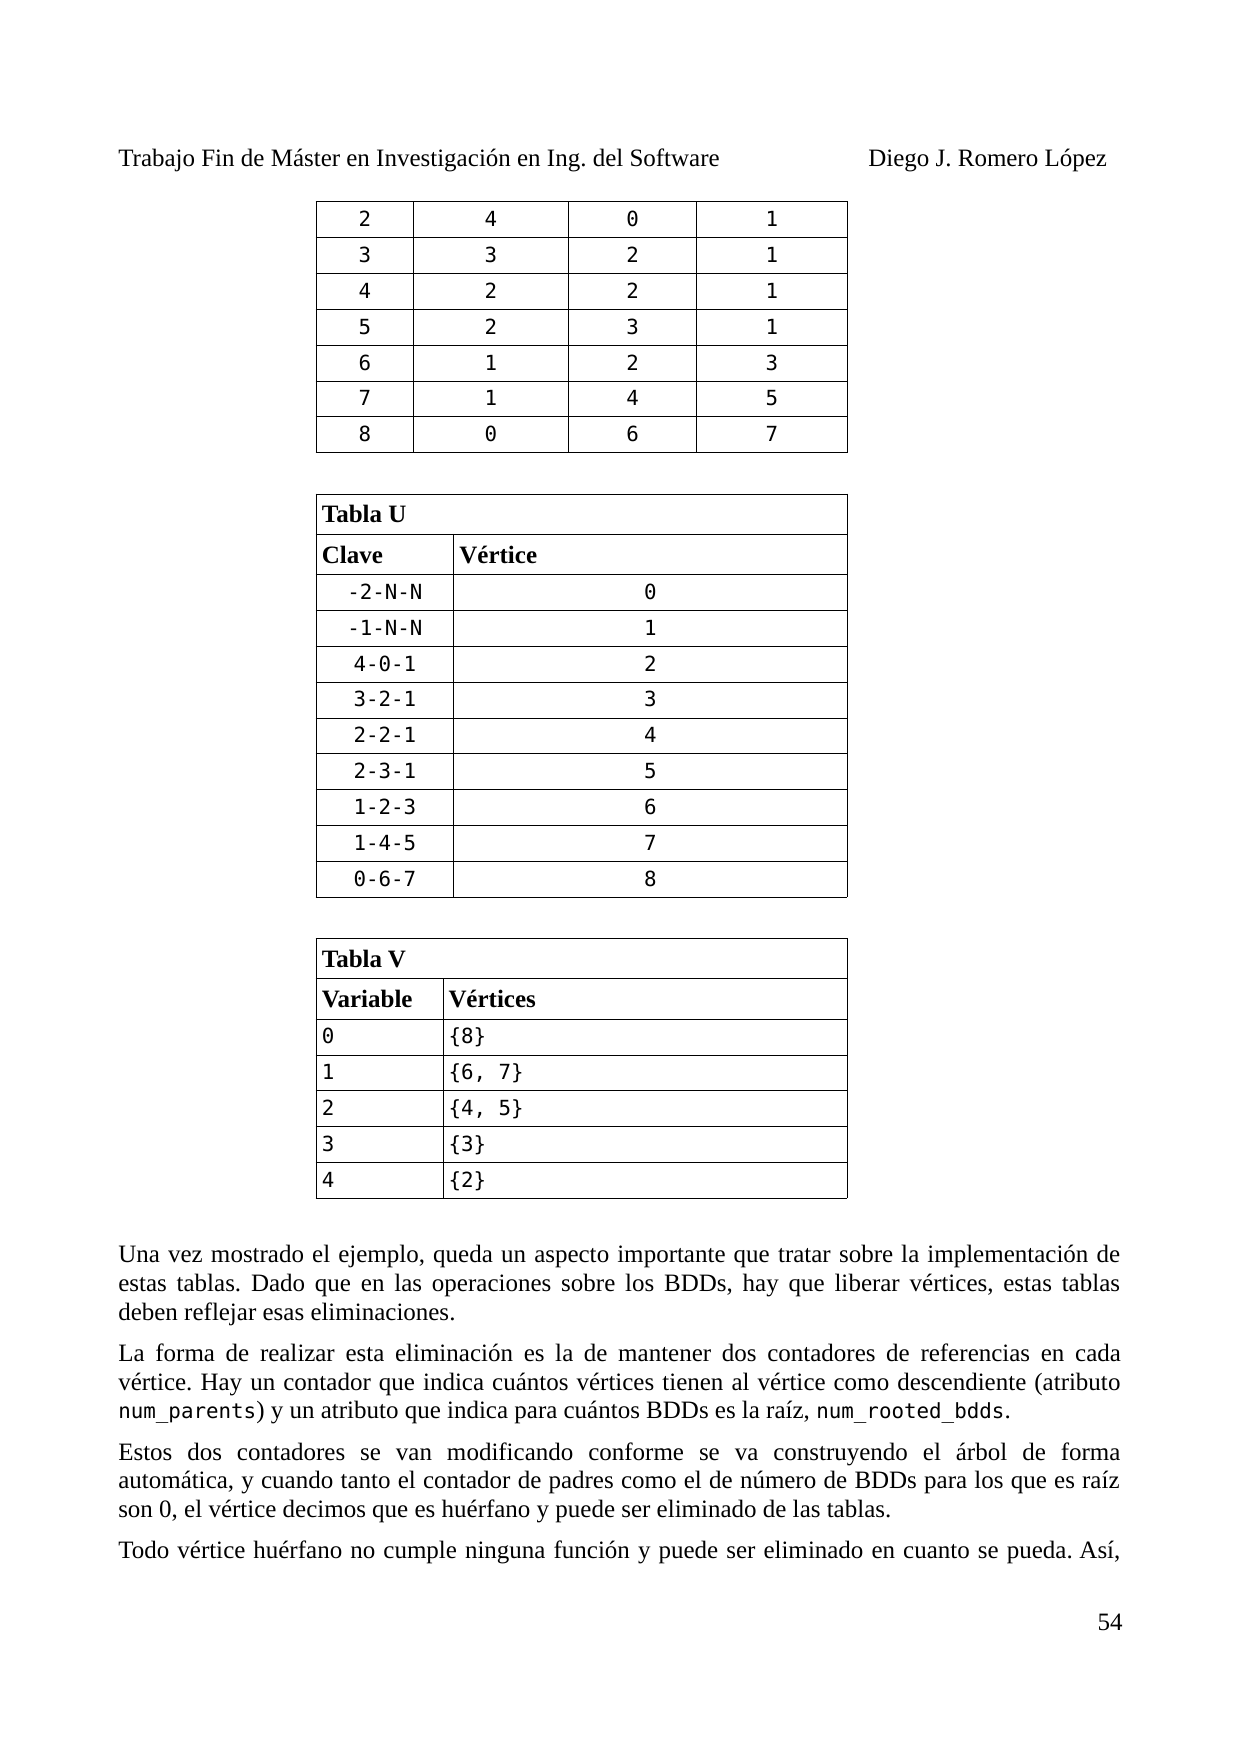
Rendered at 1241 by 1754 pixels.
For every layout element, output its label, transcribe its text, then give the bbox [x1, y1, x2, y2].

table_cell 0 [317, 1020, 443, 1054]
table_cell 2 [414, 274, 568, 309]
table_header Tabla U [317, 495, 847, 534]
table_cell 5 [454, 754, 847, 789]
table_cell 0 [414, 417, 568, 452]
text La forma de realizar esta eliminación es la de mantener dos contadores de referencias en cada vértice. Hay un contador que indica cuántos vértices tienen al vértice como descendiente (atributo num_parents) y un atributo que indica para cuántos BDDs es la raíz, num_rooted_bdds. [118, 1338, 1122, 1424]
table_cell 8 [454, 862, 847, 897]
table_cell 3 [317, 238, 413, 273]
table_cell Vértices [444, 979, 847, 1019]
table_cell Variable [317, 979, 443, 1019]
table_cell 1 [697, 310, 847, 345]
table_cell 2 [317, 1091, 443, 1126]
table_cell 1 [697, 202, 847, 237]
table_cell -1-N-N [317, 611, 453, 646]
table_cell 2 [454, 647, 847, 682]
table_cell 6 [317, 346, 413, 381]
table_cell 2 [569, 238, 696, 273]
table_cell {2} [444, 1163, 847, 1198]
table_header Tabla V [317, 939, 847, 978]
table_cell 4 [414, 202, 568, 237]
table_cell 1-4-5 [317, 826, 453, 861]
table_cell 4 [454, 719, 847, 753]
table_cell 1 [697, 238, 847, 273]
table_cell 8 [317, 417, 413, 452]
table_cell 1 [317, 1056, 443, 1090]
table_cell {8} [444, 1020, 847, 1054]
table_cell 3 [454, 683, 847, 717]
table_cell 6 [454, 790, 847, 825]
table_cell 3 [414, 238, 568, 273]
table_cell 4 [317, 274, 413, 309]
table_cell 6 [569, 417, 696, 452]
table_cell 7 [697, 417, 847, 452]
table_cell 1 [414, 382, 568, 416]
table_cell {4, 5} [444, 1091, 847, 1126]
table_cell 2 [317, 202, 413, 237]
table_cell 2 [414, 310, 568, 345]
table_cell 1-2-3 [317, 790, 453, 825]
table_cell 1 [414, 346, 568, 381]
text Todo vértice huérfano no cumple ninguna función y puede ser eliminado en cuanto se pueda. Así, [118, 1535, 1122, 1564]
table_cell {3} [444, 1127, 847, 1162]
table_cell 3-2-1 [317, 683, 453, 717]
table_cell Clave [317, 535, 453, 574]
table_cell Vértice [454, 535, 847, 574]
table_cell 3 [697, 346, 847, 381]
table_cell 5 [697, 382, 847, 416]
text Una vez mostrado el ejemplo, queda un aspecto importante que tratar sobre la implementación de estas tablas. Dado que en las operaciones sobre los BDDs, hay que liberar vértices, estas tablas deben reflejar esas eliminaciones. [118, 1239, 1122, 1325]
table_cell 1 [697, 274, 847, 309]
table_cell 2 [569, 346, 696, 381]
table_cell 1 [454, 611, 847, 646]
table_cell {6, 7} [444, 1056, 847, 1090]
table_cell 5 [317, 310, 413, 345]
table_cell 4 [569, 382, 696, 416]
table_cell 4 [317, 1163, 443, 1198]
table_cell 3 [569, 310, 696, 345]
table_cell 2 [569, 274, 696, 309]
table_cell 0 [454, 575, 847, 610]
table_cell 7 [317, 382, 413, 416]
table_cell 0-6-7 [317, 862, 453, 897]
table_cell 2-3-1 [317, 754, 453, 789]
text Estos dos contadores se van modificando conforme se va construyendo el árbol de forma automática, y cuando tanto el contador de padres como el de número de BDDs para los que es raíz son 0, el vértice decimos que es huérfano y puede ser eliminado de las tablas. [118, 1437, 1122, 1523]
table_cell 7 [454, 826, 847, 861]
table_cell 4-0-1 [317, 647, 453, 682]
table_cell 3 [317, 1127, 443, 1162]
table_cell -2-N-N [317, 575, 453, 610]
table_cell 0 [569, 202, 696, 237]
table_cell 2-2-1 [317, 719, 453, 753]
